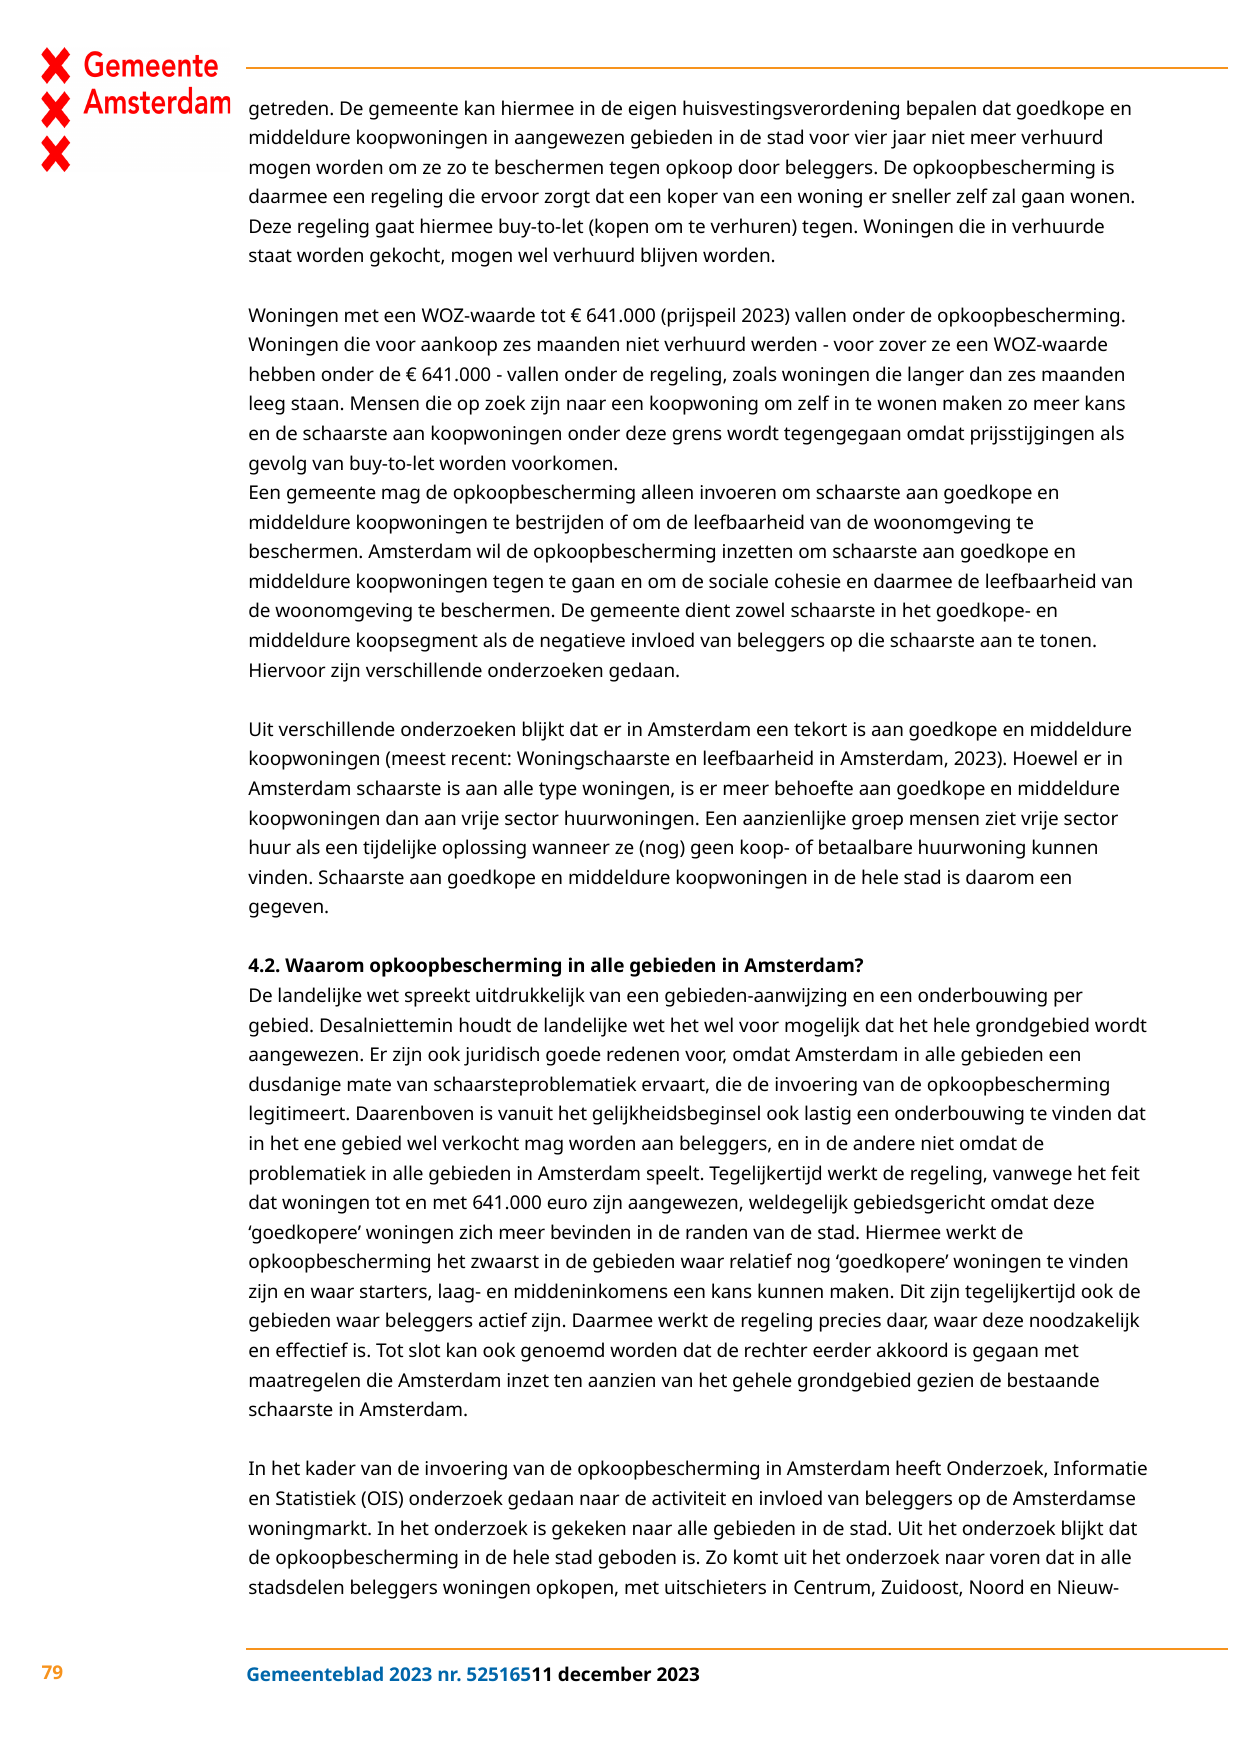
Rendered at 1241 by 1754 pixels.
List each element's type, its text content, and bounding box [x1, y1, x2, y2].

picture [41, 47, 231, 172]
text Woningen met een WOZ-waarde tot € 641.000 (prijspeil 2023) vallen onder de opkoopbescherming. Woningen die voor aankoop zes maanden niet verhuurd werden - voor zover ze een WOZ-waarde hebben onder de € 641.000 - vallen onder de regeling, zoals woningen die langer dan zes maanden leeg staan. Mensen die op zoek zijn naar een koopwoning om zelf in te wonen maken zo meer kans en de schaarste aan koopwoningen onder deze grens wordt tegengegaan omdat prijsstijgingen als gevolg van buy-to-let worden voorkomen. [248, 302, 1152, 476]
text getreden. De gemeente kan hiermee in de eigen huisvestingsverordening bepalen dat goedkope en middeldure koopwoningen in aangewezen gebieden in de stad voor vier jaar niet meer verhuurd mogen worden om ze zo te beschermen tegen opkoop door beleggers. De opkoopbescherming is daarmee een regeling die ervoor zorgt dat een koper van een woning er sneller zelf zal gaan wonen. Deze regeling gaat hiermee buy-to-let (kopen om te verhuren) tegen. Woningen die in verhuurde staat worden gekocht, mogen wel verhuurd blijven worden. [248, 95, 1152, 268]
text De landelijke wet spreekt uitdrukkelijk van een gebieden-aanwijzing en een onderbouwing per gebied. Desalniettemin houdt de landelijke wet het wel voor mogelijk dat het hele grondgebied wordt aangewezen. Er zijn ook juridisch goede redenen voor, omdat Amsterdam in alle gebieden een dusdanige mate van schaarsteproblematiek ervaart, die de invoering van de opkoopbescherming legitimeert. Daarenboven is vanuit het gelijkheidsbeginsel ook lastig een onderbouwing te vinden dat in het ene gebied wel verkocht mag worden aan beleggers, en in de andere niet omdat de problematiek in alle gebieden in Amsterdam speelt. Tegelijkertijd werkt de regeling, vanwege het feit dat woningen tot en met 641.000 euro zijn aangewezen, weldegelijk gebiedsgericht omdat deze ‘goedkopere’ woningen zich meer bevinden in de randen van de stad. Hiermee werkt de opkoopbescherming het zwaarst in de gebieden waar relatief nog ‘goedkopere’ woningen te vinden zijn en waar starters, laag- en middeninkomens een kans kunnen maken. Dit zijn tegelijkertijd ook de gebieden waar beleggers actief zijn. Daarmee werkt de regeling precies daar, waar deze noodzakelijk en effectief is. Tot slot kan ook genoemd worden dat de rechter eerder akkoord is gegaan met maatregelen die Amsterdam inzet ten aanzien van het gehele grondgebied gezien de bestaande schaarste in Amsterdam. [248, 982, 1152, 1422]
text In het kader van de invoering van de opkoopbescherming in Amsterdam heeft Onderzoek, Informatie en Statistiek (OIS) onderzoek gedaan naar de activiteit en invloed van beleggers op de Amsterdamse woningmarkt. In het onderzoek is gekeken naar alle gebieden in de stad. Uit het onderzoek blijkt dat de opkoopbescherming in de hele stad geboden is. Zo komt uit het onderzoek naar voren dat in alle stadsdelen beleggers woningen opkopen, met uitschieters in Centrum, Zuidoost, Noord en Nieuw- [248, 1456, 1152, 1600]
text 4.2. Waarom opkoopbescherming in alle gebieden in Amsterdam? [248, 953, 1152, 978]
text Uit verschillende onderzoeken blijkt dat er in Amsterdam een tekort is aan goedkope en middeldure koopwoningen (meest recent: Woningschaarste en leefbaarheid in Amsterdam, 2023). Hoewel er in Amsterdam schaarste is aan alle type woningen, is er meer behoefte aan goedkope en middeldure koopwoningen dan aan vrije sector huurwoningen. Een aanzienlijke groep mensen ziet vrije sector huur als een tijdelijke oplossing wanneer ze (nog) geen koop- of betaalbare huurwoning kunnen vinden. Schaarste aan goedkope en middeldure koopwoningen in de hele stad is daarom een gegeven. [248, 716, 1152, 919]
text Een gemeente mag de opkoopbescherming alleen invoeren om schaarste aan goedkope en middeldure koopwoningen te bestrijden of om de leefbaarheid van de woonomgeving te beschermen. Amsterdam wil de opkoopbescherming inzetten om schaarste aan goedkope en middeldure koopwoningen tegen te gaan en om de sociale cohesie en daarmee de leefbaarheid van de woonomgeving te beschermen. De gemeente dient zowel schaarste in het goedkope- en middeldure koopsegment als de negatieve invloed van beleggers op die schaarste aan te tonen. Hiervoor zijn verschillende onderzoeken gedaan. [248, 479, 1152, 683]
